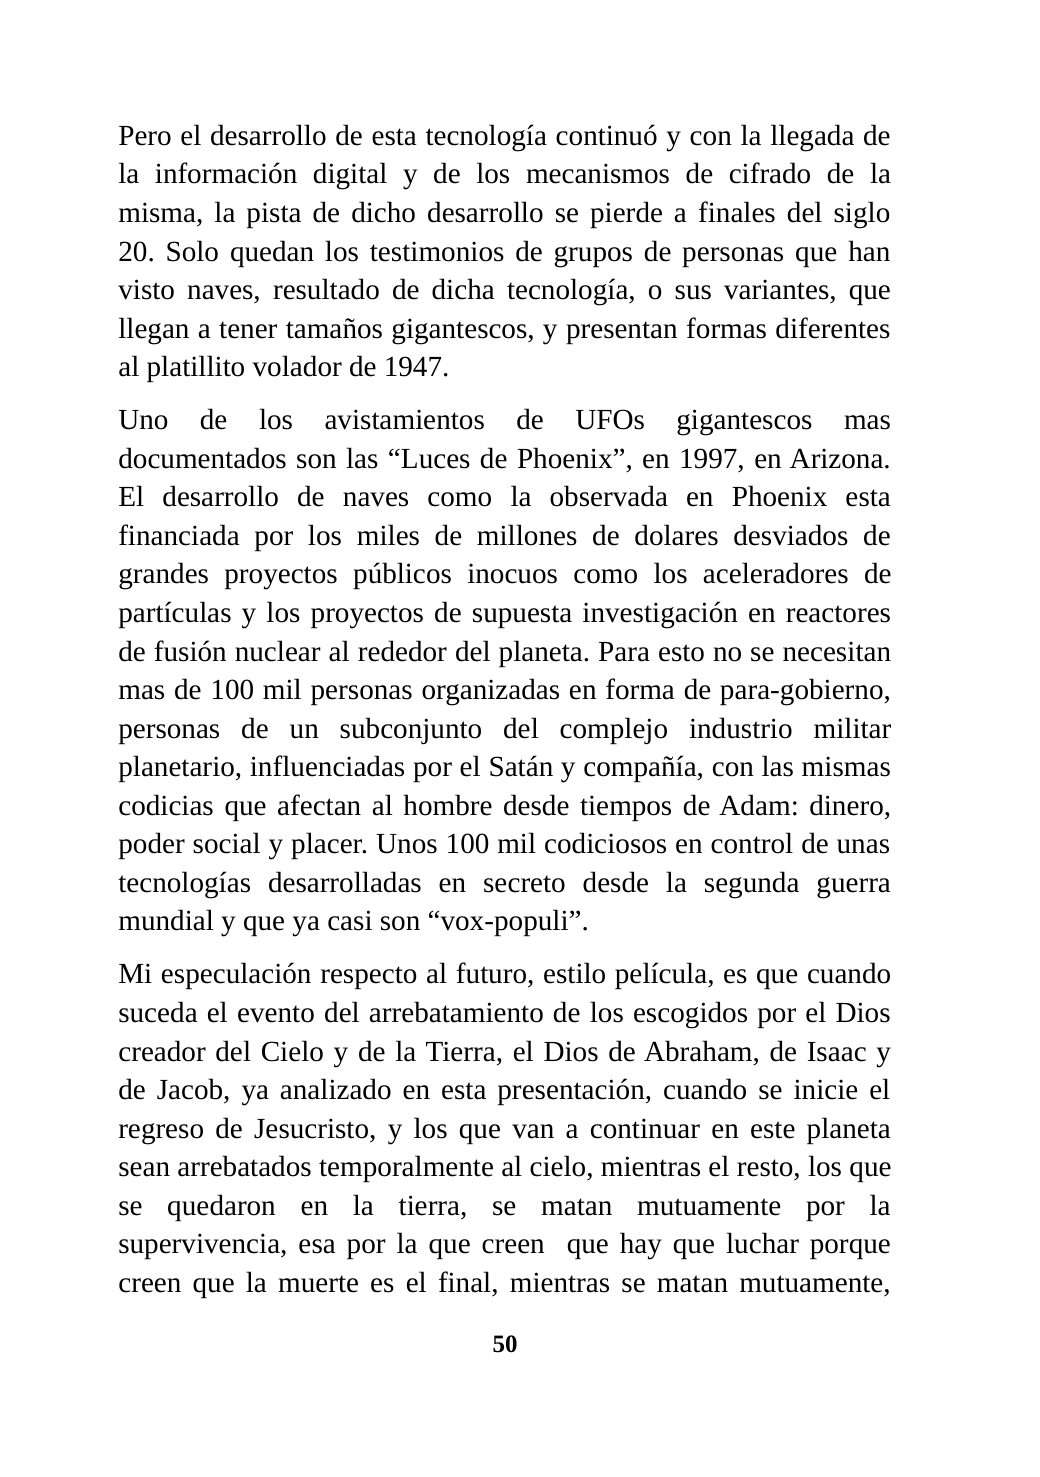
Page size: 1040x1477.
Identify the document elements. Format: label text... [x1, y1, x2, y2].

text Mi especulación respecto al futuro, estilo película, es que cuando suceda el evento del arrebatamiento de los escogidos por el Dios creador del Cielo y de la Tierra, el Dios de Abraham, de Isaac y de Jacob, ya analizado en esta presentación, cuando se inicie el regreso de Jesucristo, y los que van a continuar en este planeta sean arrebatados temporalmente al cielo, mientras el resto, los que se quedaron en la tierra, se matan mutuamente por la supervivencia, esa por la que creen que hay que luchar porque creen que la muerte es el final, mientras se matan mutuamente, [118, 957, 892, 1298]
text Pero el desarrollo de esta tecnología continuó y con la llegada de la información digital y de los mecanismos de cifrado de la misma, la pista de dicho desarrollo se pierde a finales del siglo 20. Solo quedan los testimonios de grupos de personas que han visto naves, resultado de dicha tecnología, o sus variantes, que llegan a tener tamaños gigantescos, y presentan formas diferentes al platillito volador de 1947. [118, 118, 892, 383]
text Uno de los avistamientos de UFOs gigantescos mas documentados son las “Luces de Phoenix”, en 1997, en Arizona. El desarrollo de naves como la observada en Phoenix esta financiada por los miles de millones de dolares desviados de grandes proyectos públicos inocuos como los aceleradores de partículas y los proyectos de supuesta investigación en reactores de fusión nuclear al rededor del planeta. Para esto no se necesitan mas de 100 mil personas organizadas en forma de para-gobierno, personas de un subconjunto del complejo industrio militar planetario, influenciadas por el Satán y compañía, con las mismas codicias que afectan al hombre desde tiempos de Adam: dinero, poder social y placer. Unos 100 mil codiciosos en control de unas tecnologías desarrolladas en secreto desde la segunda guerra mundial y que ya casi son “vox-populi”. [118, 402, 892, 937]
